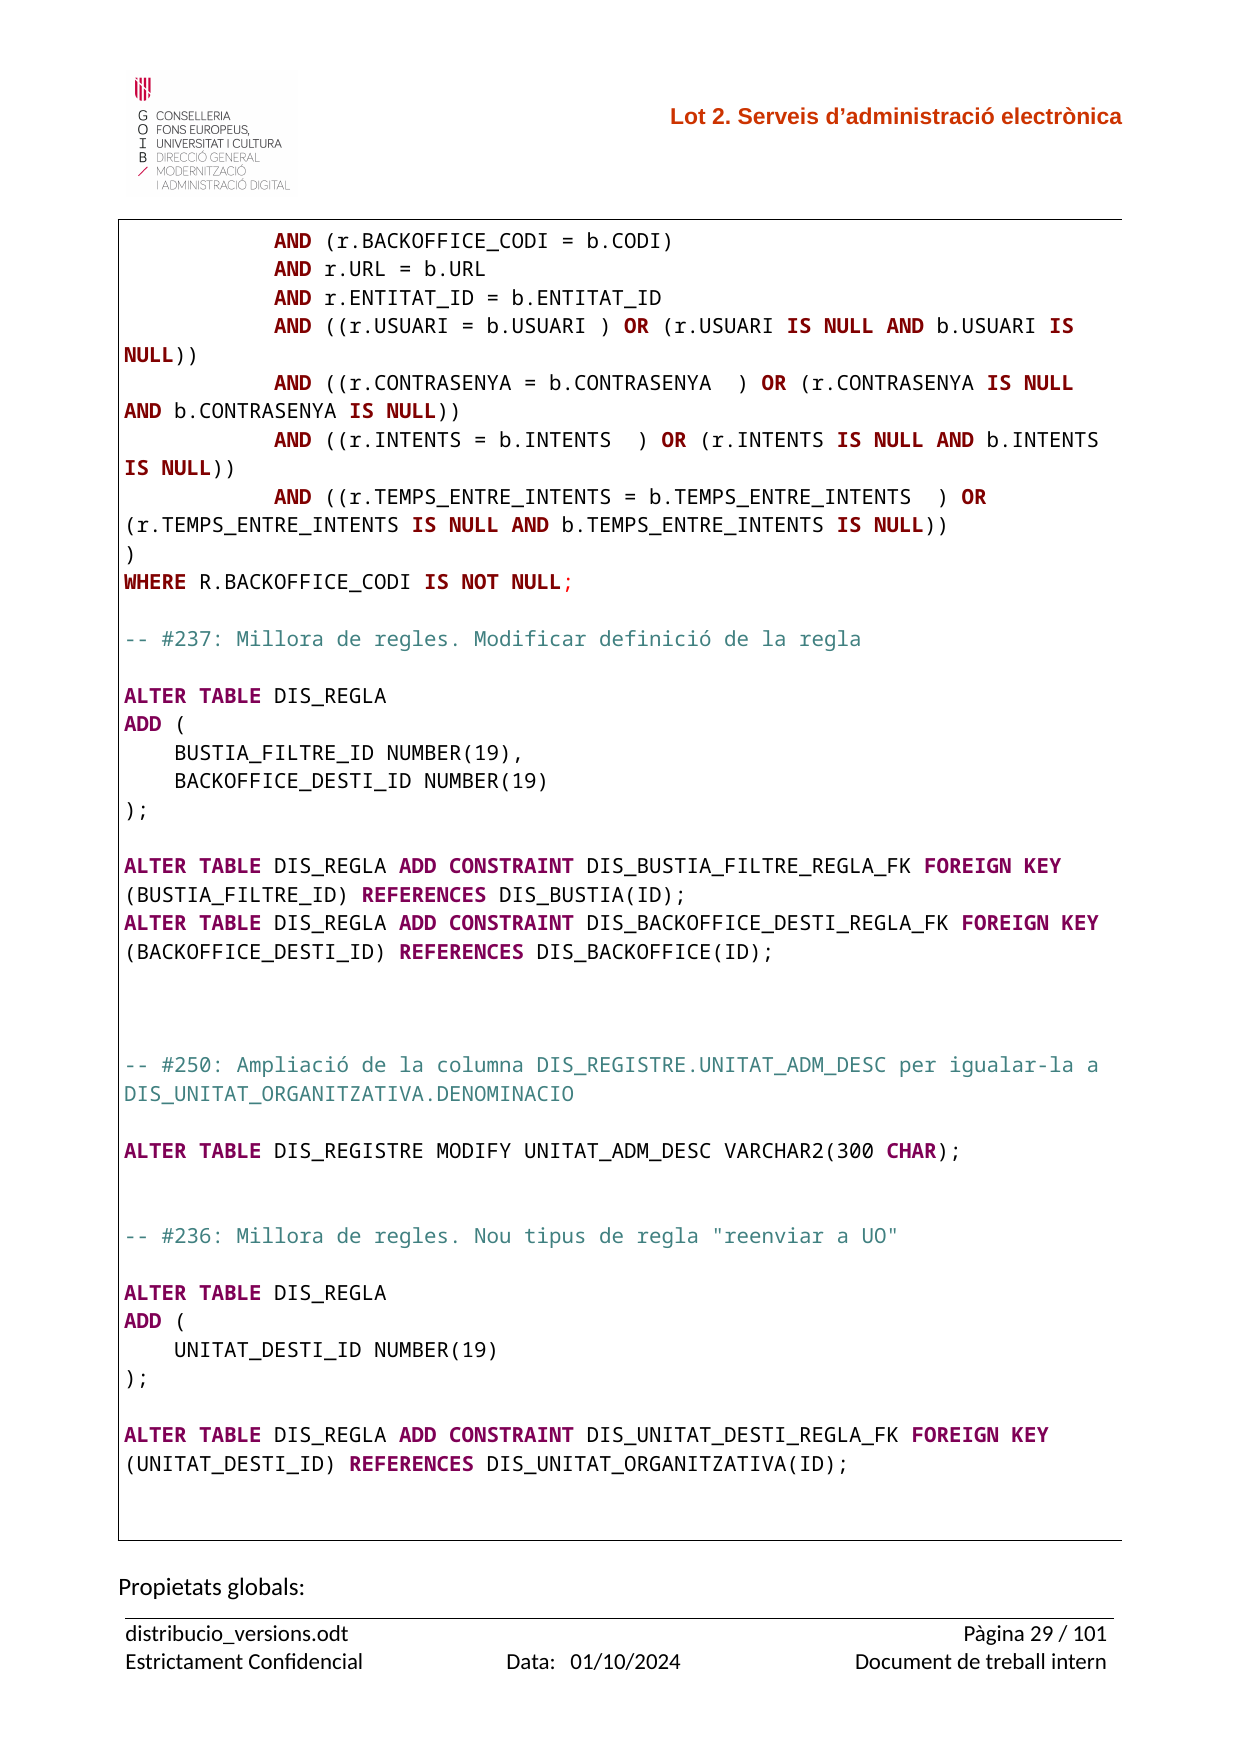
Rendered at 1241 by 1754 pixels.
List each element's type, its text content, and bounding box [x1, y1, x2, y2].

table_header AND (r.BACKOFFICE_CODI = b.CODI) AND r.URL = b.URL AND r.ENTITAT_ID = b.ENTITAT_ID AND ((r.USUARI = b.USUARI ) OR (r.USUARI IS NULL AND b.USUARI IS NULL)) AND ((r.CONTRASENYA = b.CONTRASENYA ) OR (r.CONTRASENYA IS NULL AND b.CONTRASENYA IS NULL)) AND ((r.INTENTS = b.INTENTS ) OR (r.INTENTS IS NULL AND b.INTENTS IS NULL)) AND ((r.TEMPS_ENTRE_INTENTS = b.TEMPS_ENTRE_INTENTS ) OR (r.TEMPS_ENTRE_INTENTS IS NULL AND b.TEMPS_ENTRE_INTENTS IS NULL)) ) WHERE R.BACKOFFICE_CODI IS NOT NULL; -- #237: Millora de regles. Modificar definició de la regla ALTER TABLE DIS_REGLA ADD ( BUSTIA_FILTRE_ID NUMBER(19), BACKOFFICE_DESTI_ID NUMBER(19) ); ALTER TABLE DIS_REGLA ADD CONSTRAINT DIS_BUSTIA_FILTRE_REGLA_FK FOREIGN KEY (BUSTIA_FILTRE_ID) REFERENCES DIS_BUSTIA(ID); ALTER TABLE DIS_REGLA ADD CONSTRAINT DIS_BACKOFFICE_DESTI_REGLA_FK FOREIGN KEY (BACKOFFICE_DESTI_ID) REFERENCES DIS_BACKOFFICE(ID); -- #250: Ampliació de la columna DIS_REGISTRE.UNITAT_ADM_DESC per igualar-la a DIS_UNITAT_ORGANITZATIVA.DENOMINACIO ALTER TABLE DIS_REGISTRE MODIFY UNITAT_ADM_DESC VARCHAR2(300 CHAR); -- #236: Millora de regles. Nou tipus de regla "reenviar a UO" ALTER TABLE DIS_REGLA ADD ( UNITAT_DESTI_ID NUMBER(19) ); ALTER TABLE DIS_REGLA ADD CONSTRAINT DIS_UNITAT_DESTI_REGLA_FK FOREIGN KEY (UNITAT_DESTI_ID) REFERENCES DIS_UNITAT_ORGANITZATIVA(ID); [119, 220, 1122, 1540]
picture [126, 70, 299, 197]
text Propietats globals: [118, 1571, 1122, 1602]
